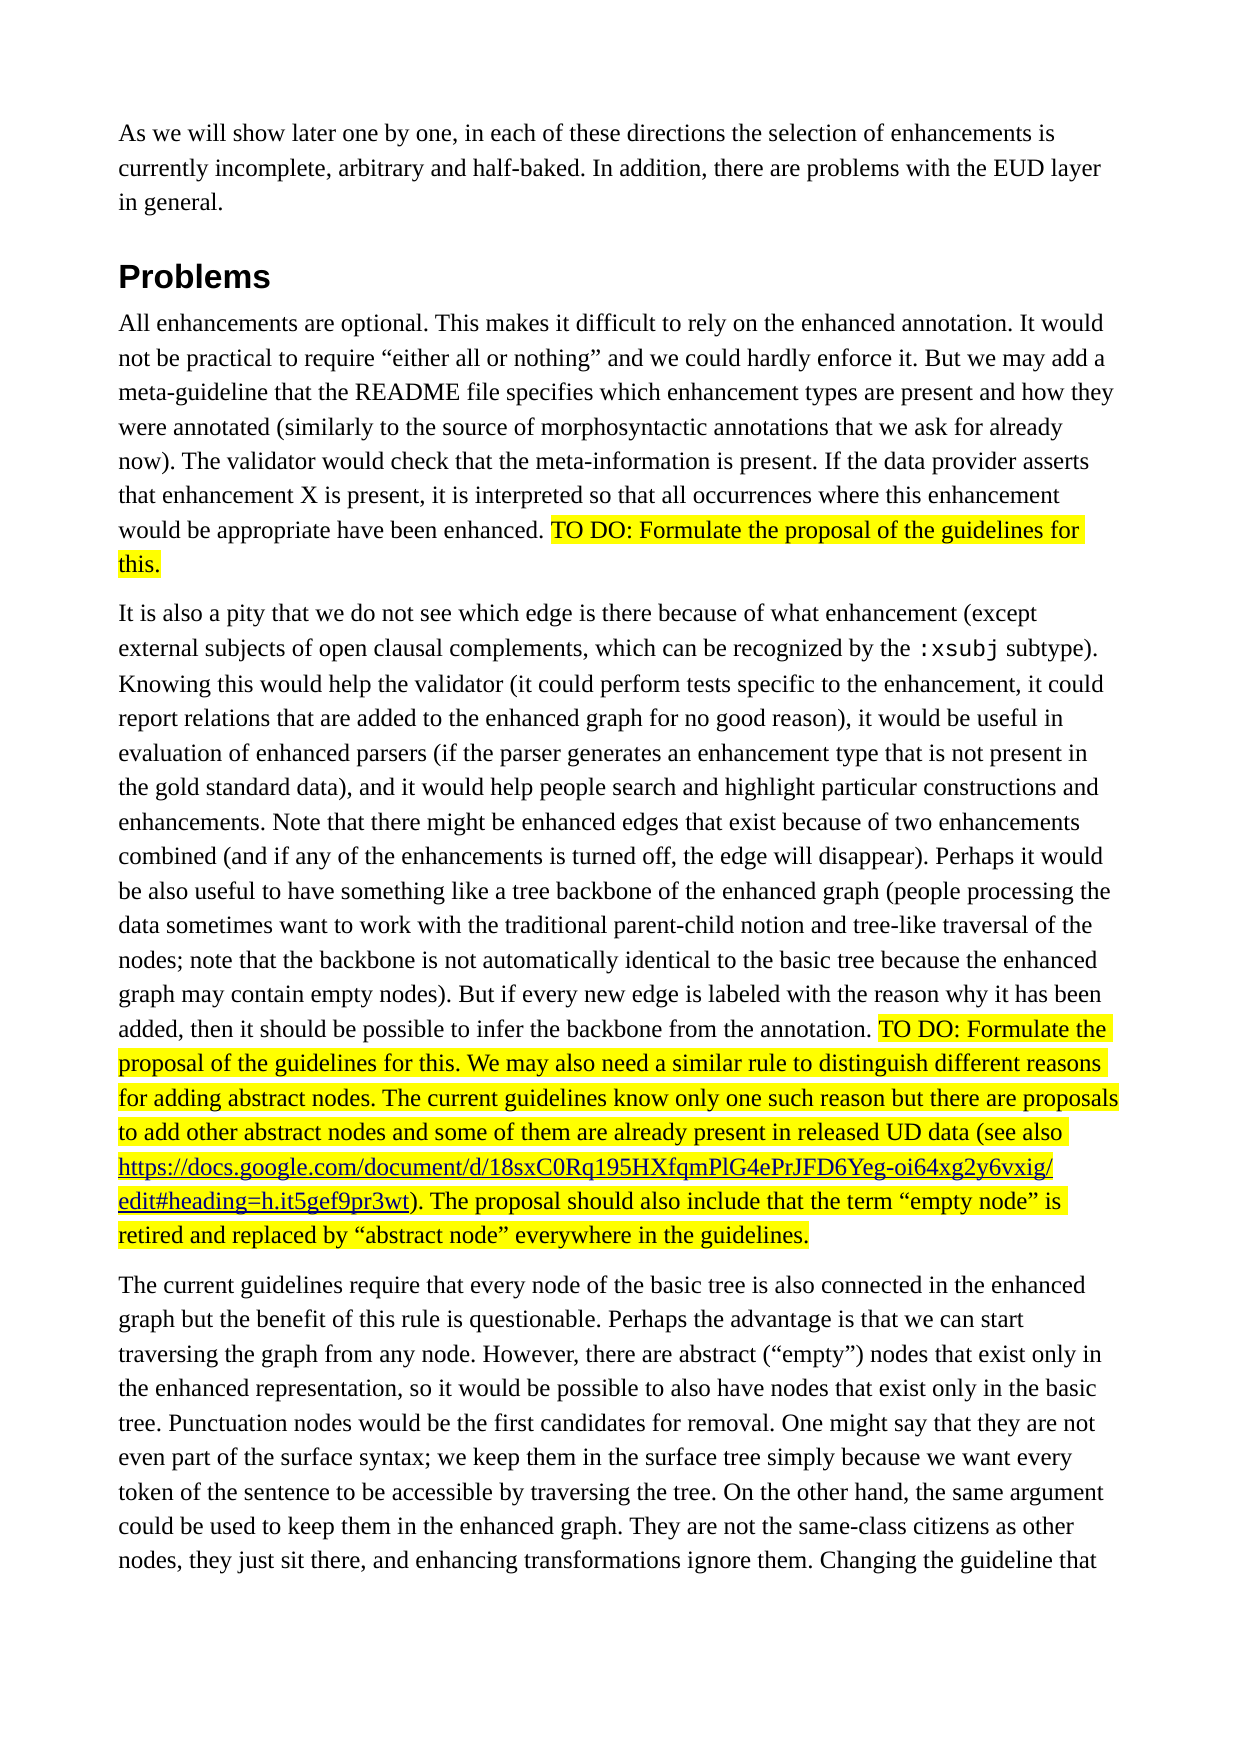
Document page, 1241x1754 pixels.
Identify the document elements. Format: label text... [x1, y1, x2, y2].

subtitle Problems [118, 257, 1122, 296]
text The current guidelines require that every node of the basic tree is also connected in the enhanced graph but the benefit of this rule is questionable. Perhaps the advantage is that we can start traversing the graph from any node. However, there are abstract (“empty”) nodes that exist only in the enhanced representation, so it would be possible to also have nodes that exist only in the basic tree. Punctuation nodes would be the first candidates for removal. One might say that they are not even part of the surface syntax; we keep them in the surface tree simply because we want every token of the sentence to be accessible by traversing the tree. On the other hand, the same argument could be used to keep them in the enhanced graph. They are not the same-class citizens as other nodes, they just sit there, and enhancing transformations ignore them. Changing the guideline that [118, 1270, 1122, 1574]
text It is also a pity that we do not see which edge is there because of what enhancement (except external subjects of open clausal complements, which can be recognized by the :xsubj subtype). Knowing this would help the validator (it could perform tests specific to the enhancement, it could report relations that are added to the enhanced graph for no good reason), it would be useful in evaluation of enhanced parsers (if the parser generates an enhancement type that is not present in the gold standard data), and it would help people search and highlight particular constructions and enhancements. Note that there might be enhanced edges that exist because of two enhancements combined (and if any of the enhancements is turned off, the edge will disappear). Perhaps it would be also useful to have something like a tree backbone of the enhanced graph (people processing the data sometimes want to work with the traditional parent-child notion and tree-like traversal of the nodes; note that the backbone is not automatically identical to the basic tree because the enhanced graph may contain empty nodes). But if every new edge is labeled with the reason why it has been added, then it should be possible to infer the backbone from the annotation. TO DO: Formulate the proposal of the guidelines for this. We may also need a similar rule to distinguish different reasons for adding abstract nodes. The current guidelines know only one such reason but there are proposals to add other abstract nodes and some of them are already present in released UD data (see also https://docs.google.com/document/d/18sxC0Rq195HXfqmPlG4ePrJFD6Yeg-oi64xg2y6vxig/edit#heading=h.it5gef9pr3wt). The proposal should also include that the term “empty node” is retired and replaced by “abstract node” everywhere in the guidelines. [118, 598, 1122, 1249]
text As we will show later one by one, in each of these directions the selection of enhancements is currently incomplete, arbitrary and half-baked. In addition, there are problems with the EUD layer in general. [118, 118, 1122, 216]
text All enhancements are optional. This makes it difficult to rely on the enhanced annotation. It would not be practical to require “either all or nothing” and we could hardly enforce it. But we may add a meta-guideline that the README file specifies which enhancement types are present and how they were annotated (similarly to the source of morphosyntactic annotations that we ask for already now). The validator would check that the meta-information is present. If the data provider asserts that enhancement X is present, it is interpreted so that all occurrences where this enhancement would be appropriate have been enhanced. TO DO: Formulate the proposal of the guidelines for this. [118, 308, 1122, 578]
